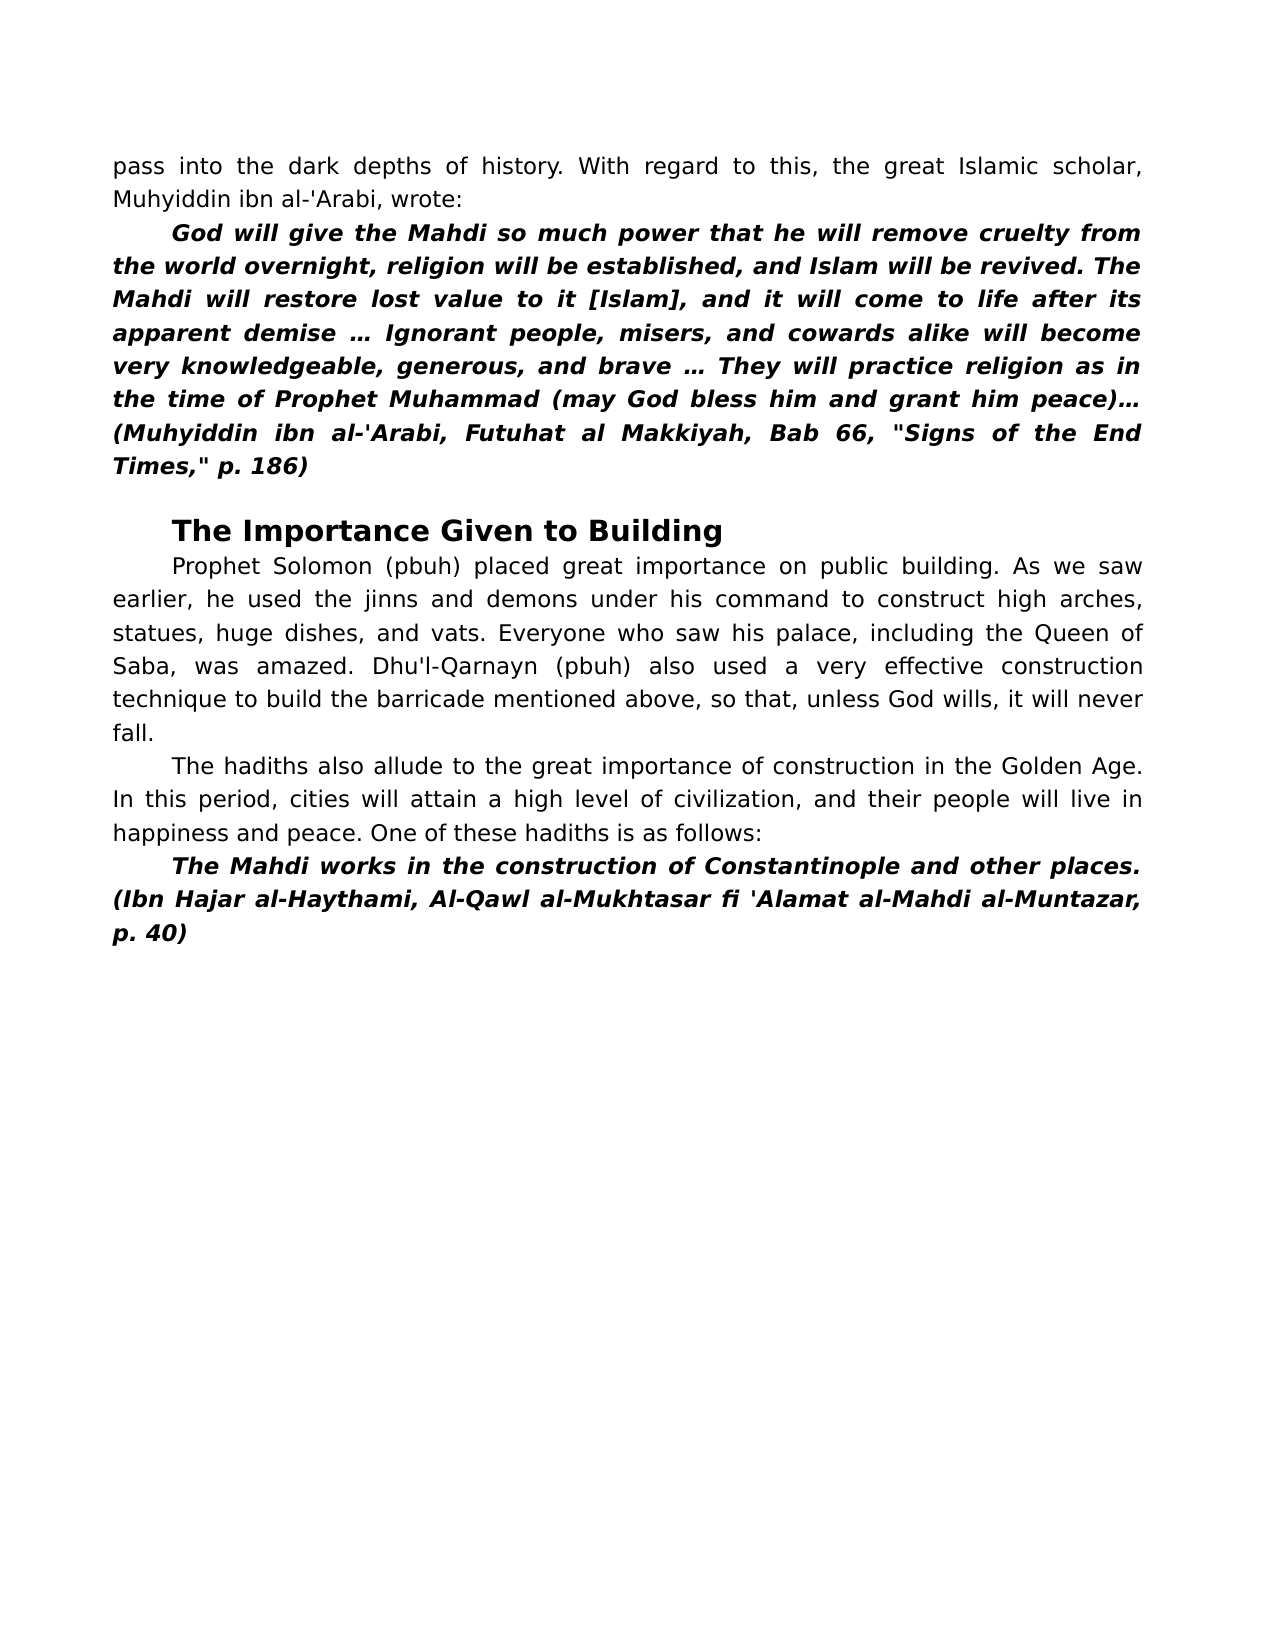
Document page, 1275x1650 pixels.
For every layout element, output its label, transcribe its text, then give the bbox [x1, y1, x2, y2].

text The Importance Given to Building [112, 514, 1145, 548]
text pass into the dark depths of history. With regard to this, the great Islamic scholar, Muhyiddin ibn al-'Arabi, wrote: [112, 148, 1145, 214]
text The hadiths also allude to the great importance of construction in the Golden Age. In this period, cities will attain a high level of civilization, and their people will live in happiness and peace. One of these hadiths is as follows: [112, 748, 1145, 848]
text The Mahdi works in the construction of Constantinople and other places. (Ibn Hajar al-Haythami, Al-Qawl al-Mukhtasar fi 'Alamat al-Mahdi al-Muntazar, p. 40) [112, 848, 1145, 948]
text God will give the Mahdi so much power that he will remove cruelty from the world overnight, religion will be established, and Islam will be revived. The Mahdi will restore lost value to it [Islam], and it will come to life after its apparent demise … Ignorant people, misers, and cowards alike will become very knowledgeable, generous, and brave … They will practice religion as in the time of Prophet Muhammad (may God bless him and grant him peace)… (Muhyiddin ibn al-'Arabi, Futuhat al Makkiyah, Bab 66, "Signs of the End Times," p. 186) [112, 214, 1145, 481]
text Prophet Solomon (pbuh) placed great importance on public building. As we saw earlier, he used the jinns and demons under his command to construct high arches, statues, huge dishes, and vats. Everyone who saw his palace, including the Queen of Saba, was amazed. Dhu'l-Qarnayn (pbuh) also used a very effective construction technique to build the barricade mentioned above, so that, unless God wills, it will never fall. [112, 548, 1145, 748]
